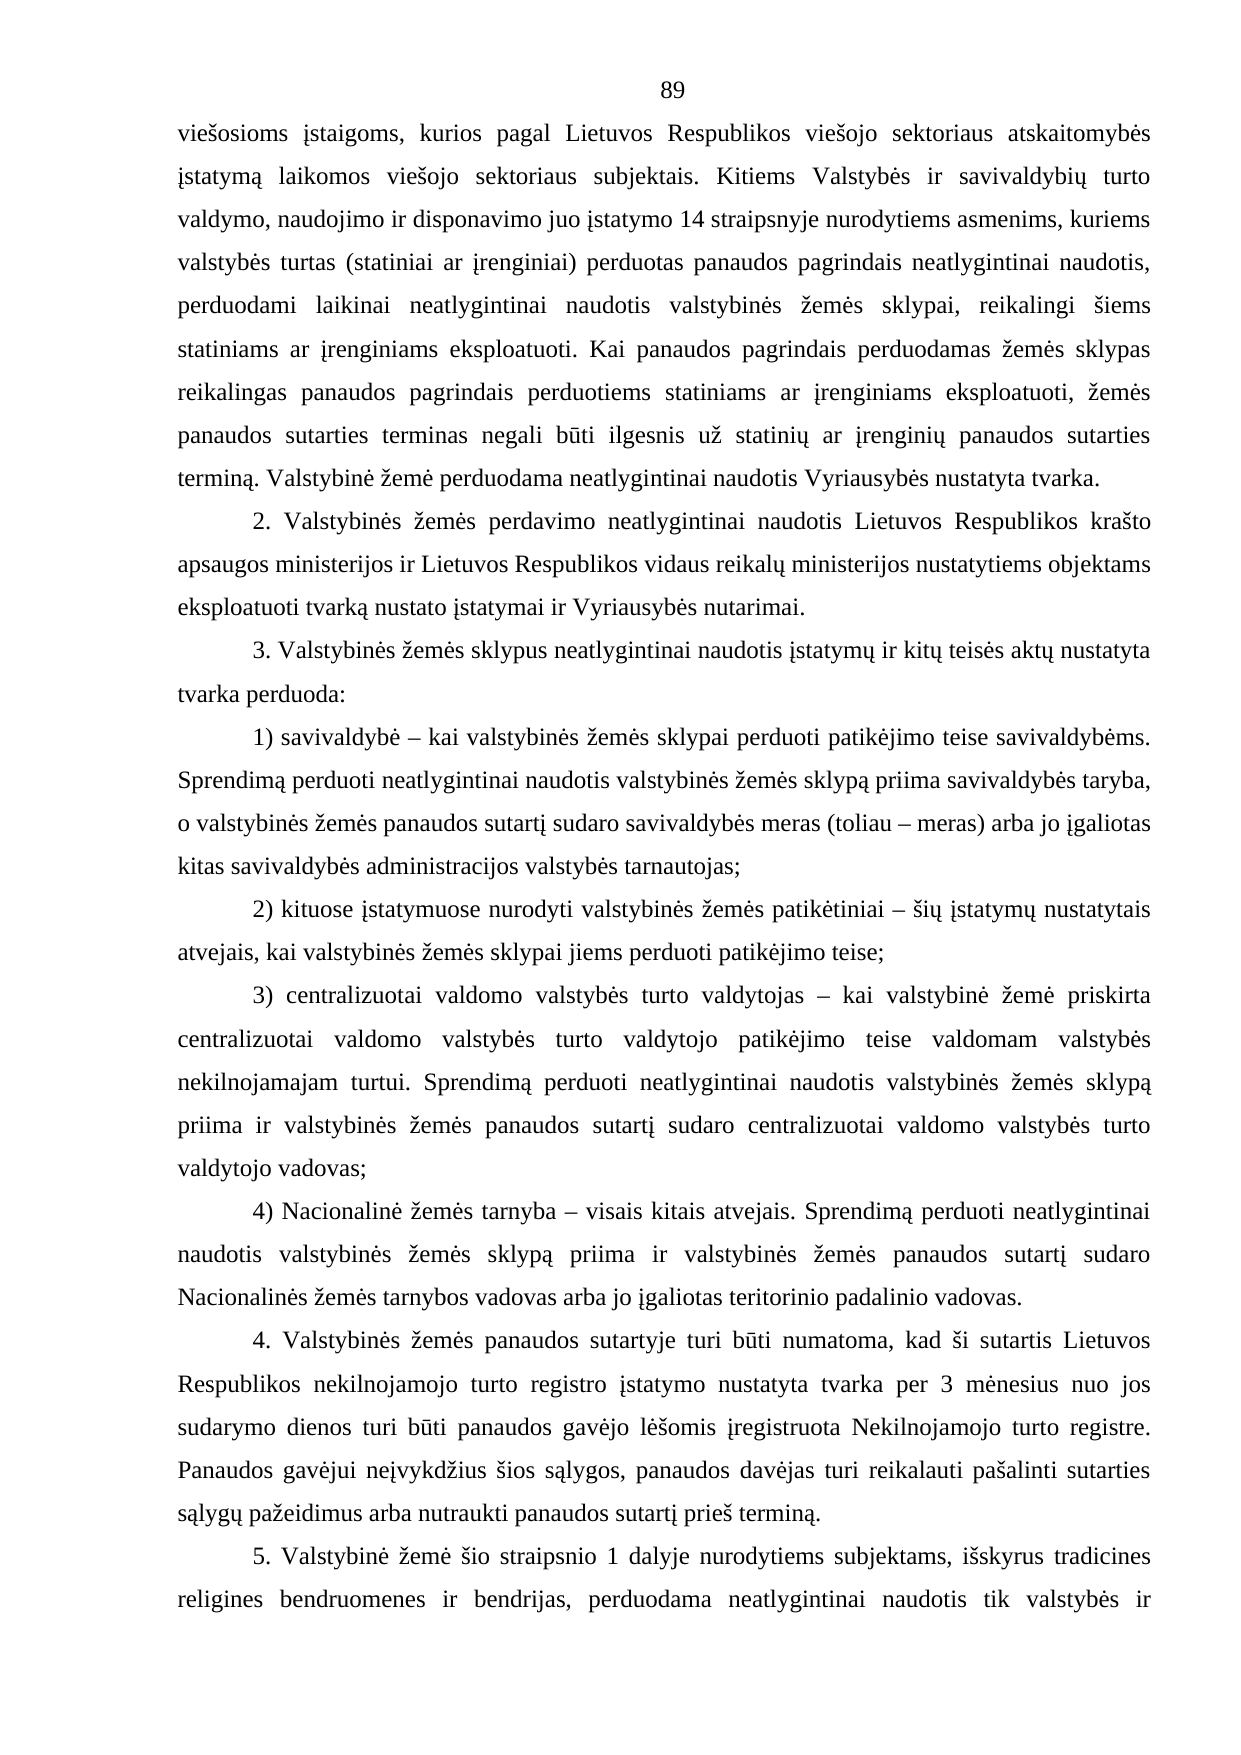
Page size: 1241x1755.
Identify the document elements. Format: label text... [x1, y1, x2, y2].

text 5. Valstybinė žemė šio straipsnio 1 dalyje nurodytiems subjektams, išskyrus tradicines religines bendruomenes ir bendrijas, perduodama neatlygintinai naudotis tik valstybės ir [177, 1541, 1152, 1613]
text 4) Nacionalinė žemės tarnyba – visais kitais atvejais. Sprendimą perduoti neatlygintinai naudotis valstybinės žemės sklypą priima ir valstybinės žemės panaudos sutartį sudaro Nacionalinės žemės tarnybos vadovas arba jo įgaliotas teritorinio padalinio vadovas. [177, 1196, 1152, 1311]
text viešosioms įstaigoms, kurios pagal Lietuvos Respublikos viešojo sektoriaus atskaitomybės įstatymą laikomos viešojo sektoriaus subjektais. Kitiems Valstybės ir savivaldybių turto valdymo, naudojimo ir disponavimo juo įstatymo 14 straipsnyje nurodytiems asmenims, kuriems valstybės turtas (statiniai ar įrenginiai) perduotas panaudos pagrindais neatlygintinai naudotis, perduodami laikinai neatlygintinai naudotis valstybinės žemės sklypai, reikalingi šiems statiniams ar įrenginiams eksploatuoti. Kai panaudos pagrindais perduodamas žemės sklypas reikalingas panaudos pagrindais perduotiems statiniams ar įrenginiams eksploatuoti, žemės panaudos sutarties terminas negali būti ilgesnis už statinių ar įrenginių panaudos sutarties terminą. Valstybinė žemė perduodama neatlygintinai naudotis Vyriausybės nustatyta tvarka. [177, 118, 1152, 492]
text 3. Valstybinės žemės sklypus neatlygintinai naudotis įstatymų ir kitų teisės aktų nustatyta tvarka perduoda: [177, 636, 1152, 707]
text 2. Valstybinės žemės perdavimo neatlygintinai naudotis Lietuvos Respublikos krašto apsaugos ministerijos ir Lietuvos Respublikos vidaus reikalų ministerijos nustatytiems objektams eksploatuoti tvarką nustato įstatymai ir Vyriausybės nutarimai. [177, 506, 1152, 621]
text 2) kituose įstatymuose nurodyti valstybinės žemės patikėtiniai – šių įstatymų nustatytais atvejais, kai valstybinės žemės sklypai jiems perduoti patikėjimo teise; [177, 894, 1152, 966]
text 1) savivaldybė – kai valstybinės žemės sklypai perduoti patikėjimo teise savivaldybėms. Sprendimą perduoti neatlygintinai naudotis valstybinės žemės sklypą priima savivaldybės taryba, o valstybinės žemės panaudos sutartį sudaro savivaldybės meras (toliau – meras) arba jo įgaliotas kitas savivaldybės administracijos valstybės tarnautojas; [177, 722, 1152, 880]
text 3) centralizuotai valdomo valstybės turto valdytojas – kai valstybinė žemė priskirta centralizuotai valdomo valstybės turto valdytojo patikėjimo teise valdomam valstybės nekilnojamajam turtui. Sprendimą perduoti neatlygintinai naudotis valstybinės žemės sklypą priima ir valstybinės žemės panaudos sutartį sudaro centralizuotai valdomo valstybės turto valdytojo vadovas; [177, 981, 1152, 1182]
text 4. Valstybinės žemės panaudos sutartyje turi būti numatoma, kad ši sutartis Lietuvos Respublikos nekilnojamojo turto registro įstatymo nustatyta tvarka per 3 mėnesius nuo jos sudarymo dienos turi būti panaudos gavėjo lėšomis įregistruota Nekilnojamojo turto registre. Panaudos gavėjui neįvykdžius šios sąlygos, panaudos davėjas turi reikalauti pašalinti sutarties sąlygų pažeidimus arba nutraukti panaudos sutartį prieš terminą. [177, 1326, 1152, 1527]
